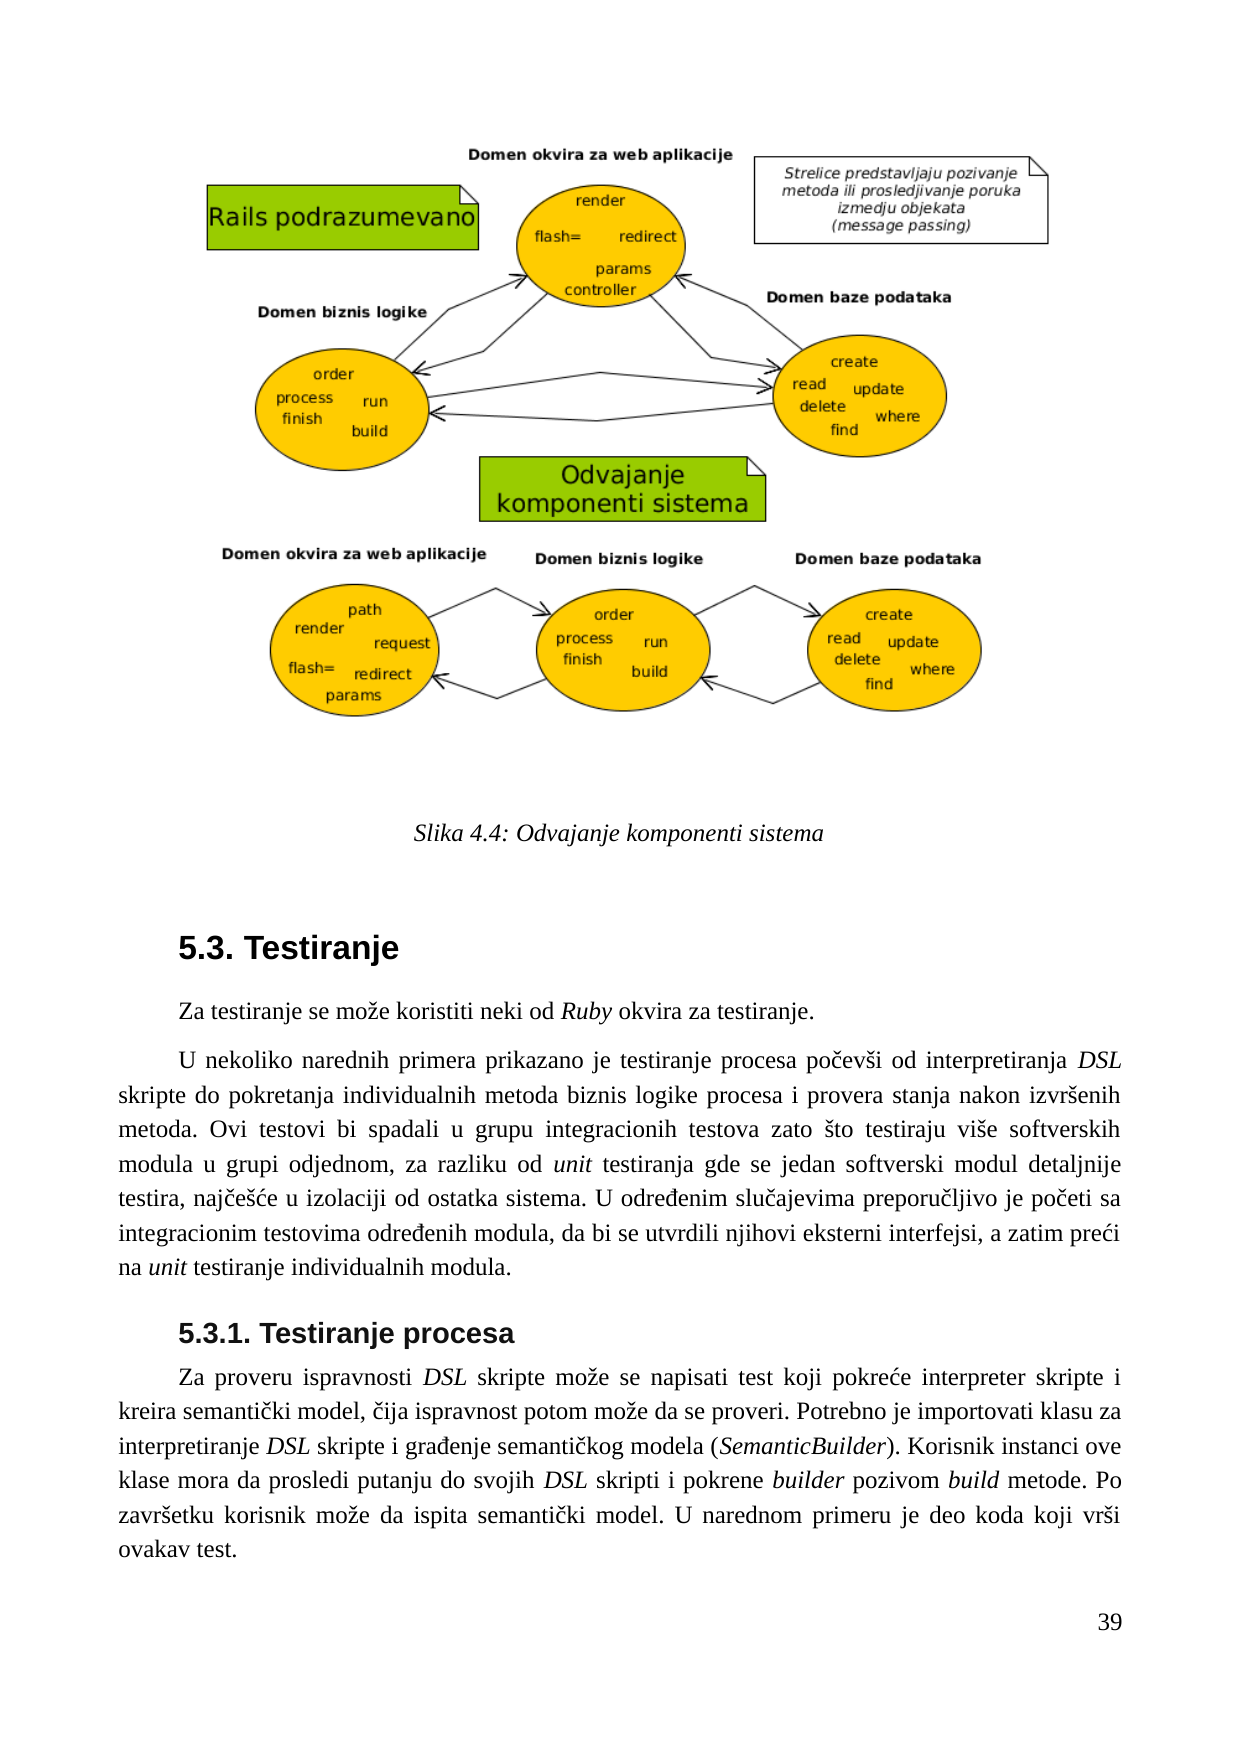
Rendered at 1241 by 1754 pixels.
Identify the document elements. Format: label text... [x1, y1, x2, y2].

text Za proveru ispravnosti DSL skripte može se napisati test koji pokreće interpreter skripte i kreira semantički model, čija ispravnost potom može da se proveri. Potrebno je importovati klasu za interpretiranje DSL skripte i građenje semantičkog modela (SemanticBuilder). Korisnik instanci ove klase mora da prosledi putanju do svojih DSL skripti i pokrene builder pozivom build metode. Po završetku korisnik može da ispita semantički model. U narednom primeru je deo koda koji vrši ovakav test. [118, 1362, 1122, 1563]
text U nekoliko narednih primera prikazano je testiranje procesa počevši od interpretiranja DSL skripte do pokretanja individualnih metoda biznis logike procesa i provera stanja nakon izvršenih metoda. Ovi testovi bi spadali u grupu integracionih testova zato što testiraju više softverskih modula u grupi odjednom, za razliku od unit testiranja gde se jedan softverski modul detaljnije testira, najčešće u izolaciji od ostatka sistema. U određenim slučajevima preporučljivo je početi sa integracionim testovima određenih modula, da bi se utvrdili njihovi eksterni interfejsi, a zatim preći na unit testiranje individualnih modula. [118, 1045, 1122, 1281]
text Za testiranje se može koristiti neki od Ruby okvira za testiranje. [118, 996, 1122, 1025]
subtitle Testiranje procesa [118, 1316, 1122, 1349]
text Slika 4.4: Odvajanje komponenti sistema [118, 818, 1122, 847]
picture [187, 124, 1066, 734]
subtitle Testiranje [118, 928, 1122, 966]
